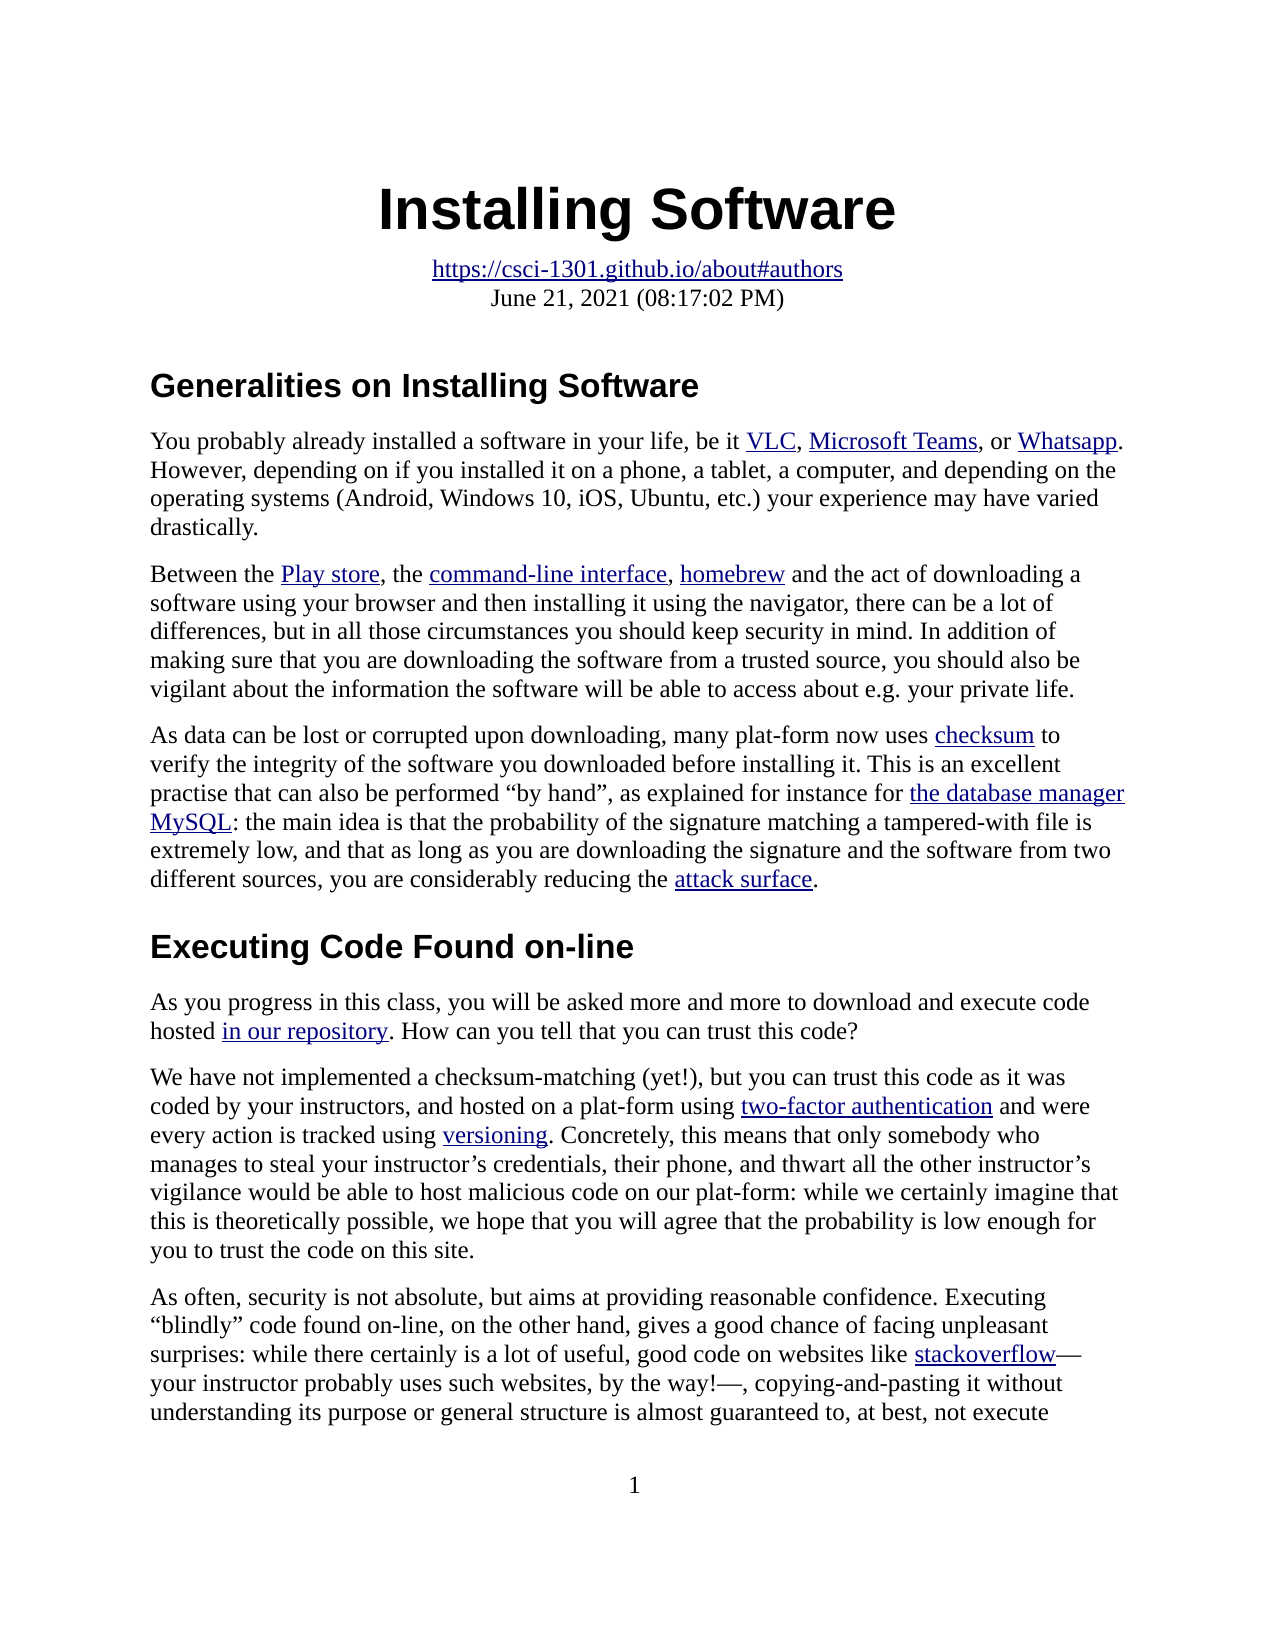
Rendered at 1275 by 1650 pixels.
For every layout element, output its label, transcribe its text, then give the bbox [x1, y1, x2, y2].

text Between the Play store, the command-line interface, homebrew and the act of downloading a software using your browser and then installing it using the navigator, there can be a lot of differences, but in all those circumstances you should keep security in mind. In addition of making sure that you are downloading the software from a trusted source, you should also be vigilant about the information the software will be able to access about e.g. your private life. [150, 559, 1125, 703]
text We have not implemented a checksum-matching (yet!), but you can trust this code as it was coded by your instructors, and hosted on a plat-form using two-factor authentication and were every action is tracked using versioning. Concretely, this means that only somebody who manages to steal your instructor’s credentials, their phone, and thwart all the other instructor’s vigilance would be able to host malicious code on our plat-form: while we certainly imagine that this is theoretically possible, we hope that you will agree that the probability is low enough for you to trust the code on this site. [150, 1062, 1125, 1264]
subtitle Generalities on Installing Software [150, 366, 1125, 404]
text You probably already installed a software in your life, be it VLC, Microsoft Teams, or Whatsapp. However, depending on if you installed it on a phone, a tablet, a computer, and depending on the operating systems (Android, Windows 10, iOS, Ubuntu, etc.) your experience may have varied drastically. [150, 426, 1125, 541]
text As data can be lost or corrupted upon downloading, many plat-form now uses checksum to verify the integrity of the software you downloaded before installing it. This is an excellent practise that can also be performed “by hand”, as explained for instance for the database manager MySQL: the main idea is that the probability of the signature matching a tampered-with file is extremely low, and that as long as you are downloading the signature and the software from two different sources, you are considerably reducing the attack surface. [150, 721, 1125, 893]
text June 21, 2021 (08:17:02 PM) [150, 283, 1125, 312]
subtitle Executing Code Found on-line [150, 927, 1125, 966]
text As you progress in this class, you will be asked more and more to download and execute code hosted in our repository. How can you tell that you can trust this code? [150, 987, 1125, 1044]
text https://csci-1301.github.io/about#authors [150, 254, 1125, 283]
title Installing Software [150, 175, 1125, 242]
text As often, security is not absolute, but aims at providing reasonable confidence. Executing “blindly” code found on-line, on the other hand, gives a good chance of facing unpleasant surprises: while there certainly is a lot of useful, good code on websites like stackoverflow—your instructor probably uses such websites, by the way!—, copying-and-pasting it without understanding its purpose or general structure is almost guaranteed to, at best, not execute [150, 1282, 1125, 1425]
